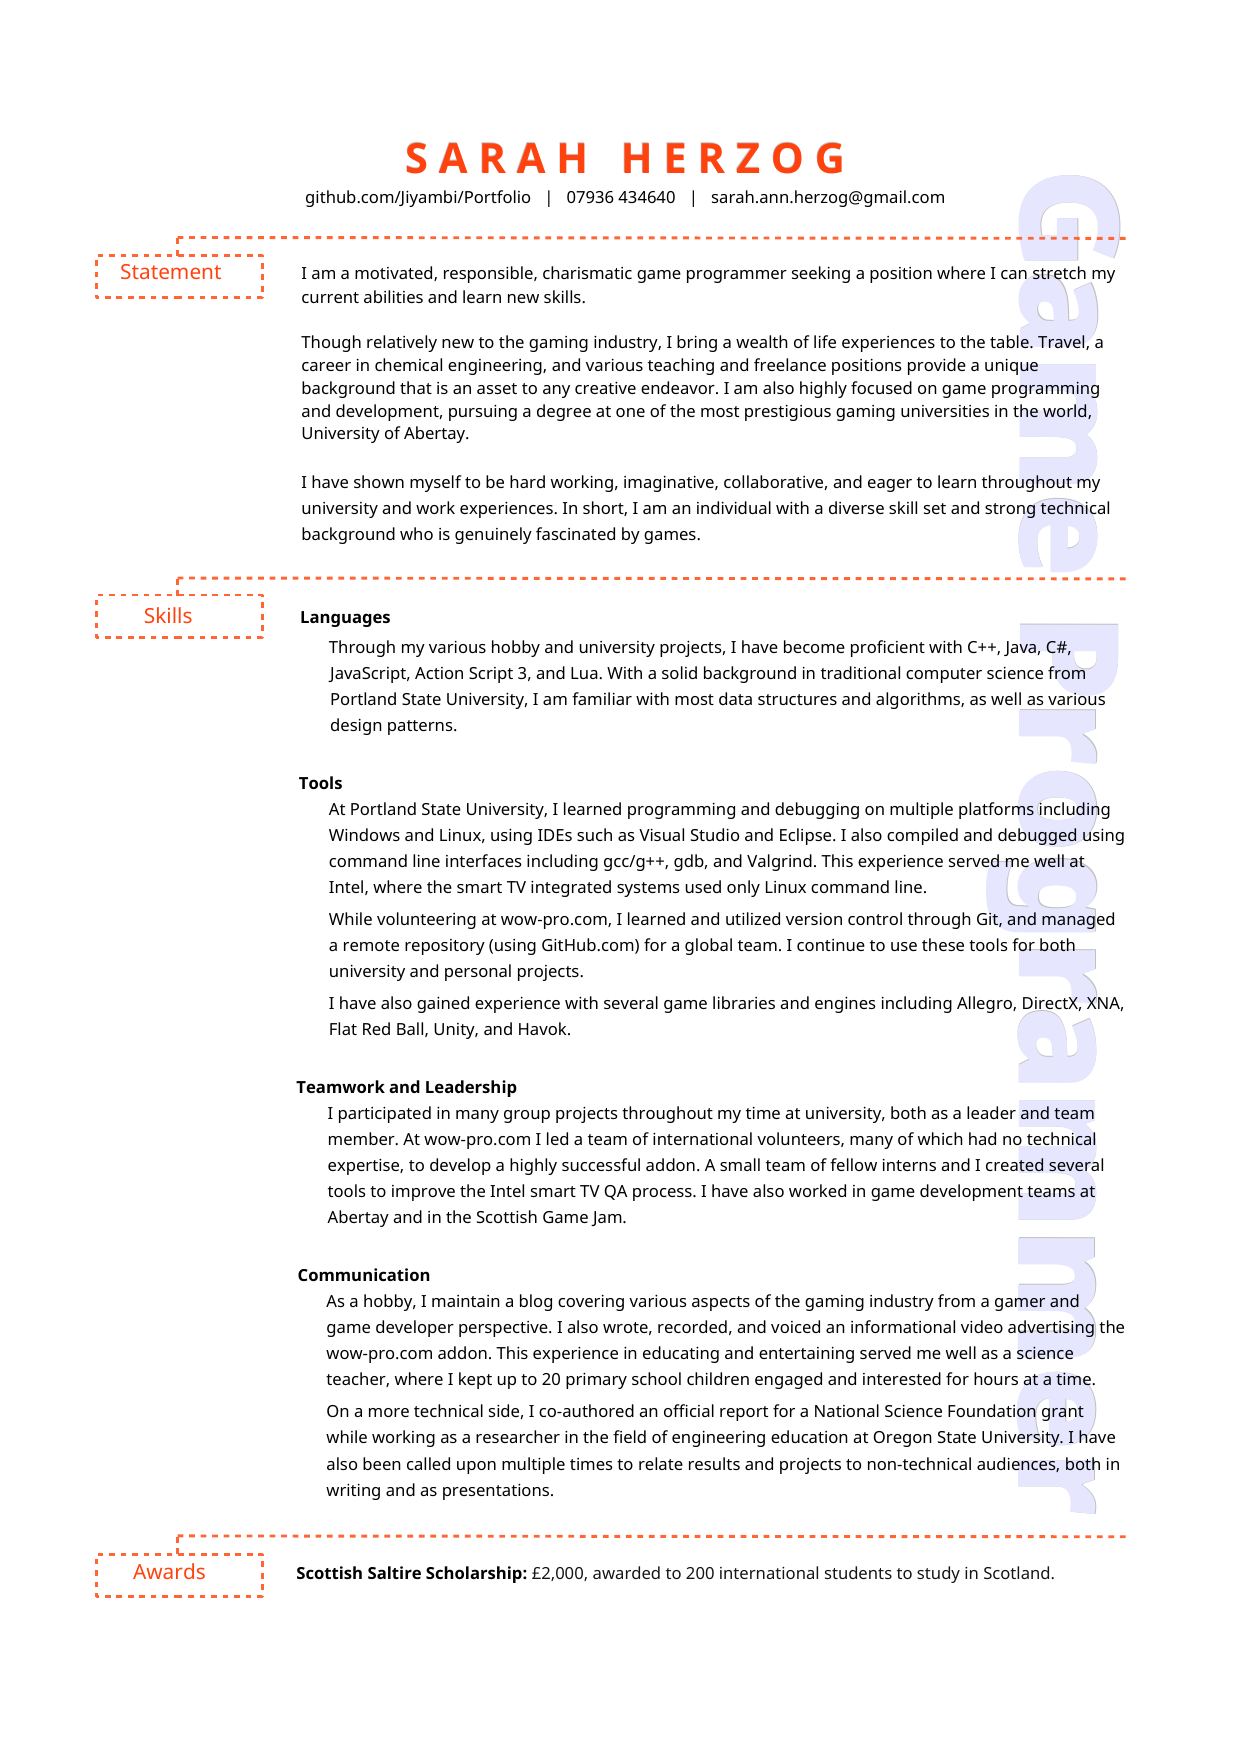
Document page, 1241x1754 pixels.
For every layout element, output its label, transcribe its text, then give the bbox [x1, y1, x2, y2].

text Teamwork and Leadership [296, 1076, 1127, 1098]
list [1089, 1264, 1127, 1287]
text [1067, 771, 1127, 794]
text Skills Languages [127, 601, 1127, 629]
list Communication [260, 1264, 1075, 1287]
text As a hobby, I maintain a blog covering various aspects of the gaming industry from a gamer and game developer perspective. I also wrote, recorded, and voiced an informational video advertising the wow-pro.com addon. This experience in educating and entertaining served me well as a science teacher, where I kept up to 20 primary school children engaged and interested for hours at a time. [326, 1290, 1127, 1391]
text Awards Scottish Saltire Scholarship: £2,000, awarded to 200 international students to study in Scotland. [127, 1557, 1127, 1586]
text Statement I am a motivated, responsible, charismatic game programmer seeking a position where I can stretch my current abilities and learn new skills. [120, 238, 1127, 308]
text While volunteering at wow-pro.com, I learned and utilized version control through Git, and managed a remote repository (using GitHub.com) for a global team. I continue to use these tools for both university and personal projects. [329, 907, 1127, 982]
text Through my various hobby and university projects, I have become proficient with C++, Java, C#, JavaScript, Action Script 3, and Lua. With a solid background in traditional computer science from Portland State University, I am familiar with most data structures and algorithms, as well as various design patterns. [329, 635, 1127, 762]
text I have also gained experience with several game libraries and engines including Allegro, DirectX, XNA, Flat Red Ball, Unity, and Havok. [329, 992, 1127, 1066]
text Though relatively new to the gaming industry, I bring a wealth of life experiences to the table. Travel, a career in chemical engineering, and various teaching and freelance positions provide a unique background that is an asset to any creative endeavor. I am also highly focused on game programming and development, pursuing a degree at one of the most prestigious gaming universities in the world, University of Abertay. [120, 331, 1127, 444]
text On a more technical side, I co-authored an official report for a National Science Foundation grant while working as a researcher in the field of engineering education at Oregon State University. I have also been called upon multiple times to relate results and projects to non-technical audiences, both in writing and as presentations. [326, 1400, 1127, 1501]
text I participated in many group projects throughout my time at university, both as a leader and team member. At wow-pro.com I led a team of international volunteers, many of which had no technical expertise, to develop a highly successful addon. A small team of fellow interns and I created several tools to improve the Intel smart TV QA process. I have also worked in game development teams at Abertay and in the Scottish Game Jam. [327, 1102, 1127, 1254]
text I have shown myself to be hard working, imaginative, collaborative, and eager to learn throughout my university and work experiences. In short, I am an individual with a diverse skill set and strong technical background who is genuinely fascinated by games. [120, 471, 1127, 545]
text At Portland State University, I learned programming and debugging on multiple platforms including Windows and Linux, using IDEs such as Visual Studio and Eclipse. I also compiled and debugged using command line interfaces including gcc/g++, gdb, and Valgrind. This experience served me well at Intel, where the smart TV integrated systems used only Linux command line. [329, 797, 1127, 898]
text Tools [299, 771, 1048, 794]
